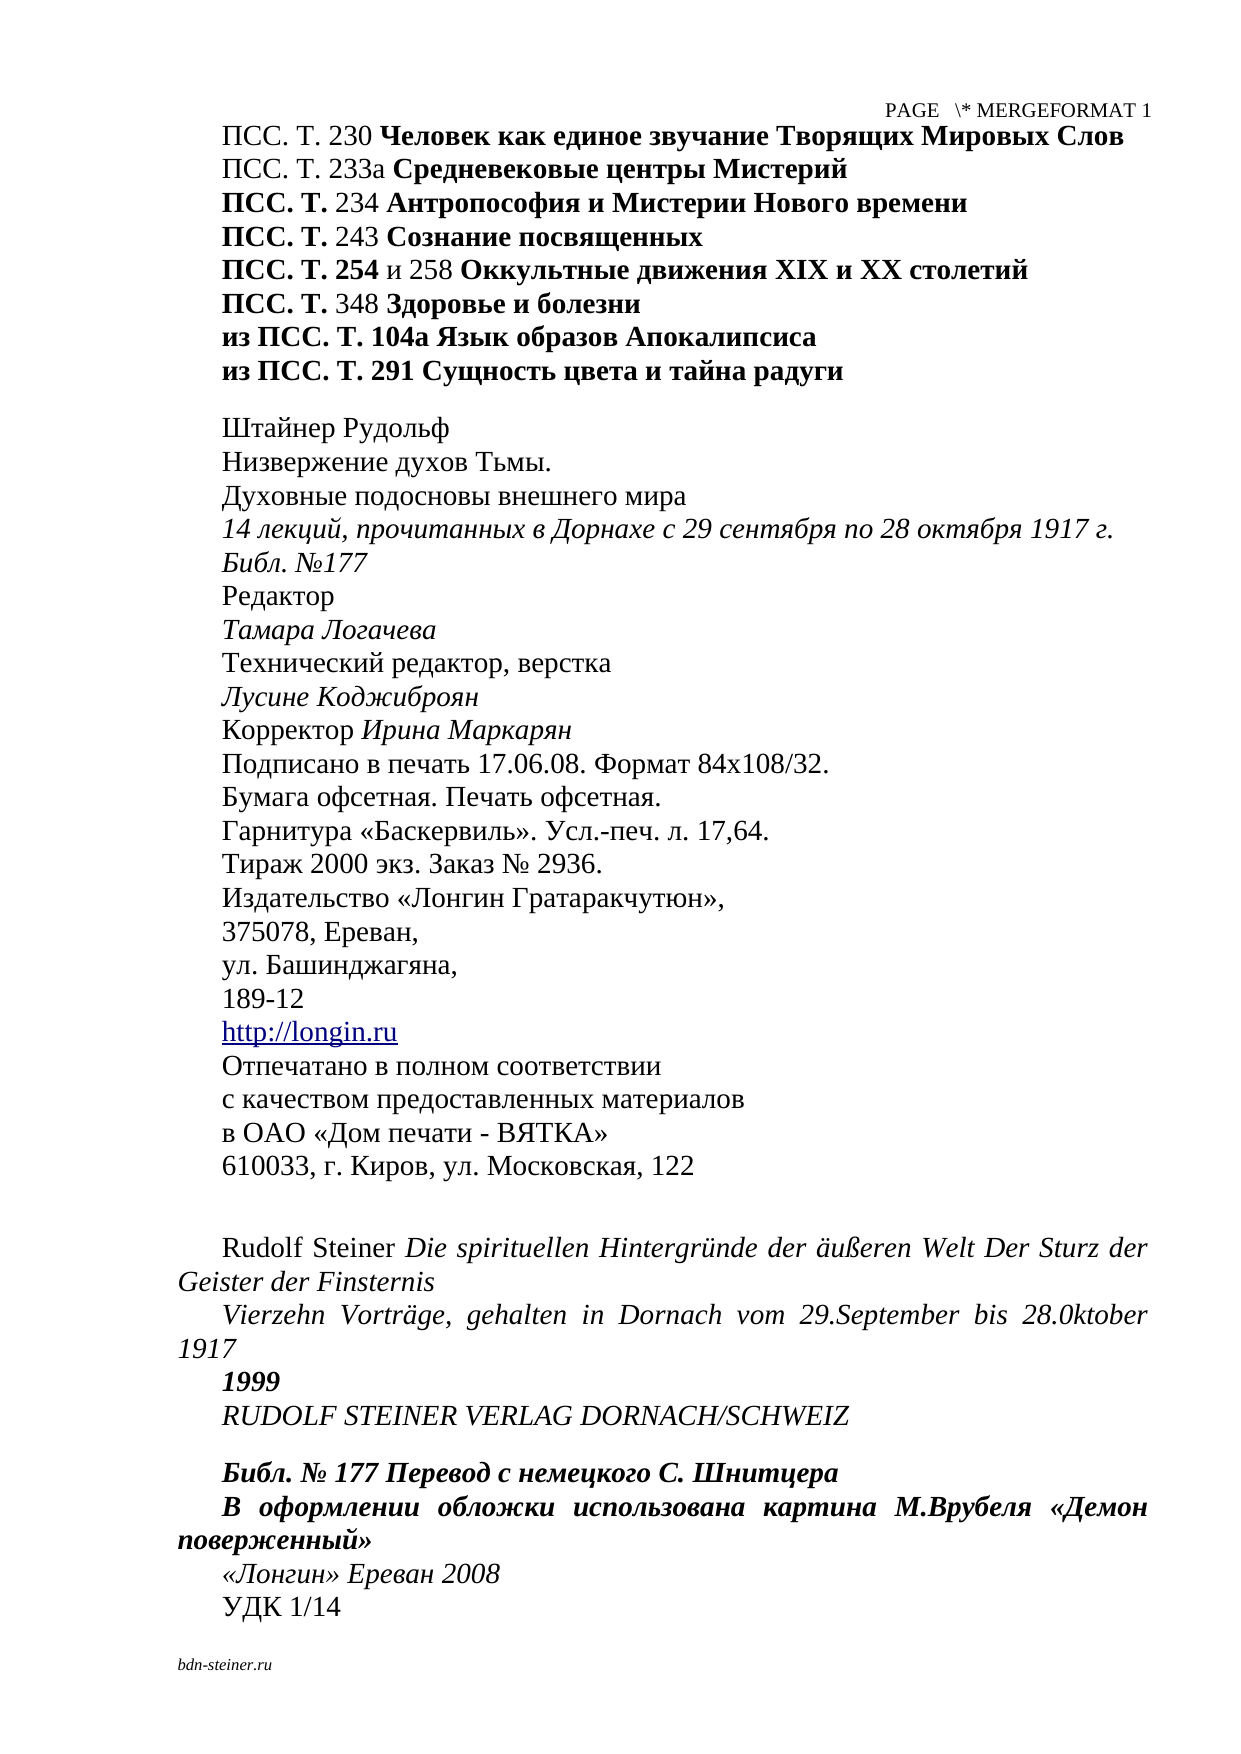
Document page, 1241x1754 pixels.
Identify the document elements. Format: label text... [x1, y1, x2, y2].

text Библ. №177 [177, 545, 1152, 578]
text Гарнитура «Баскервиль». Усл.-печ. л. 17,64. [177, 813, 1152, 847]
text 375078, Ереван, [177, 914, 1152, 947]
text Отпечатано в полном соответствии [177, 1048, 1152, 1081]
text Подписано в печать 17.06.08. Формат 84x108/32. [177, 746, 1152, 779]
text Rudolf Steiner Die spirituellen Hintergründe der äußeren Welt Der Sturz der Geister der Finsternis [177, 1230, 1152, 1297]
text ПСС. Т. 254 и 258 Оккультные движения XIX и XX столетий [177, 252, 1152, 286]
text ПСС. Т. 348 Здоровье и болезни [177, 286, 1152, 319]
text Корректор Ирина Маркарян [177, 712, 1152, 746]
text Редактор [177, 578, 1152, 612]
text из ПСС. Т. 291 Сущность цвета и тайна радуги [177, 353, 1152, 386]
text Духовные подосновы внешнего мира [177, 478, 1152, 511]
text в ОАО «Дом печати - ВЯТКА» [177, 1115, 1152, 1148]
text Издательство «Лонгин Гратаракчутюн», [177, 880, 1152, 914]
text УДК 1/14 [177, 1589, 1152, 1623]
text ПСС. Т. 243 Сознание посвященных [177, 219, 1152, 252]
text Тамара Логачева [177, 612, 1152, 645]
text Тираж 2000 экз. Заказ № 2936. [177, 847, 1152, 880]
text 189-12 [177, 981, 1152, 1014]
text RUDOLF STEINER VERLAG DORNACH/SCHWEIZ [177, 1398, 1152, 1431]
text Низвержение духов Тьмы. [177, 444, 1152, 478]
text 610033, г. Киров, ул. Московская, 122 [177, 1148, 1152, 1182]
text из ПСС. Т. 104а Язык образов Апокалипсиса [177, 319, 1152, 353]
text ПСС. Т. 233а Средневековые центры Мистерий [177, 152, 1152, 185]
text 1999 [177, 1364, 1152, 1398]
text Vierzehn Vorträge, gehalten in Dornach vom 29.September bis 28.0ktober 1917 [177, 1297, 1152, 1364]
text ул. Башинджагяна, [177, 947, 1152, 981]
text ПСС. Т. 234 Антропософия и Мистерии Нового времени [177, 185, 1152, 219]
text Бумага офсетная. Печать офсетная. [177, 779, 1152, 813]
text 14 лекций, прочитанных в Дорнахе с 29 сентября по 28 октября 1917 г. [177, 511, 1152, 545]
text Штайнер Рудольф [177, 411, 1152, 444]
text Технический редактор, верстка [177, 645, 1152, 679]
text ПСС. Т. 230 Человек как единое звучание Творящих Мировых Слов [177, 118, 1152, 152]
text Библ. № 177 Перевод с немецкого С. Шнитцера [177, 1455, 1152, 1489]
text с качеством предоставленных материалов [177, 1081, 1152, 1115]
text В оформлении обложки использована картина М.Врубеля «Демон поверженный» [177, 1489, 1152, 1556]
text Лусине Коджиброян [177, 679, 1152, 712]
text «Лонгин» Ереван 2008 [177, 1556, 1152, 1589]
text http://longin.ru [177, 1014, 1152, 1048]
